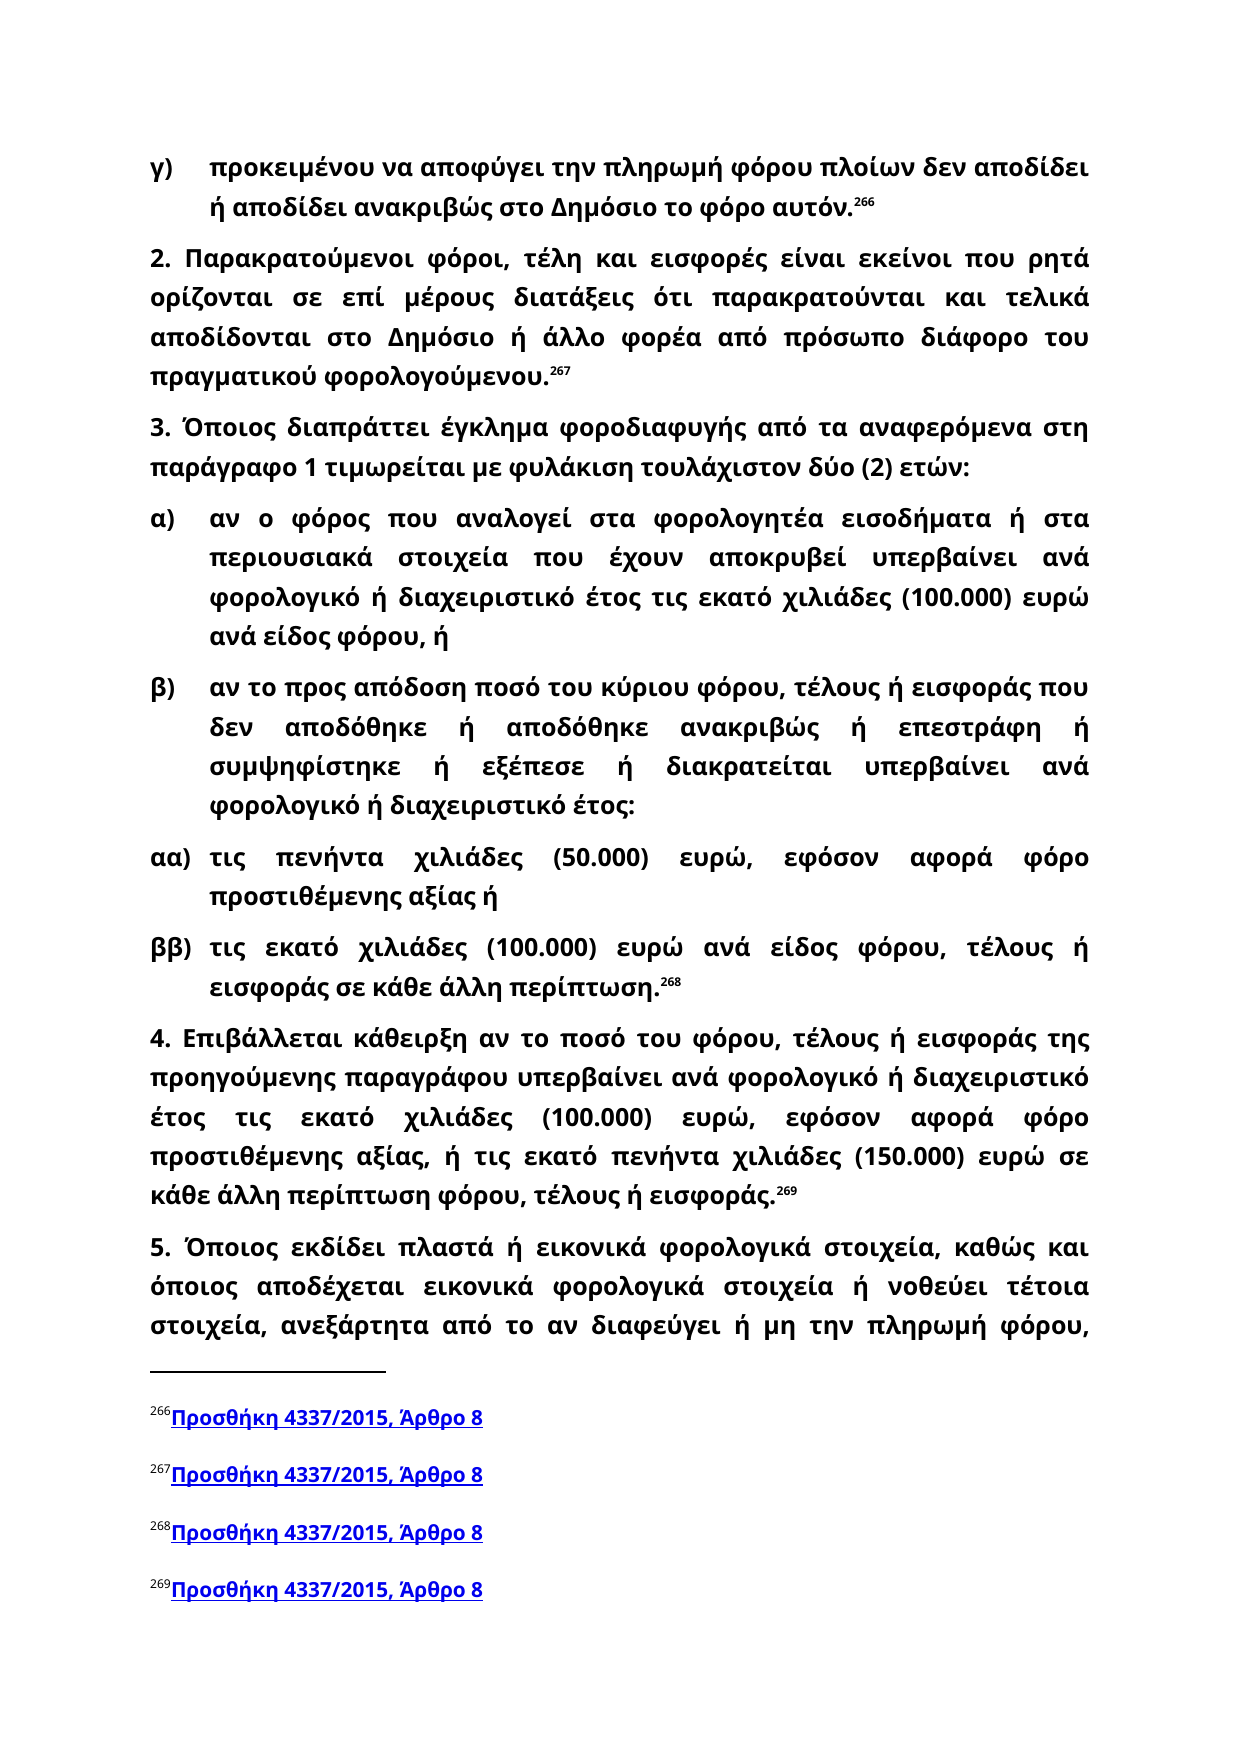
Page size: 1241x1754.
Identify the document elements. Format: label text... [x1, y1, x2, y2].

list ββ) τις εκατό χιλιάδες (100.000) ευρώ ανά είδος φόρου, τέλους ή εισφοράς σε κάθε άλλη περίπτωση. [150, 930, 1090, 1003]
list β) αν το προς απόδοση ποσό του κύριου φόρου, τέλους ή εισφοράς που δεν αποδόθηκε ή αποδόθηκε ανακριβώς ή επεστράφη ή συμψηφίστηκε ή εξέπεσε ή διακρατείται υπερβαίνει ανά φορολογικό ή διαχειριστικό έτος: [150, 670, 1090, 822]
text 3. Όποιος διαπράττει έγκλημα φοροδιαφυγής από τα αναφερόμενα στη παράγραφο 1 τιμωρείται με φυλάκιση τουλάχιστον δύο (2) ετών: [150, 410, 1090, 483]
text 2. Παρακρατούμενοι φόροι, τέλη και εισφορές είναι εκείνοι που ρητά ορίζονται σε επί μέρους διατάξεις ότι παρακρατούνται και τελικά αποδίδονται στο Δημόσιο ή άλλο φορέα από πρόσωπο διάφορο του πραγματικού φορολογούμενου. [150, 241, 1090, 392]
text Προσθήκη 4337/2015, Άρθρο 8 [150, 1576, 1090, 1604]
text Προσθήκη 4337/2015, Άρθρο 8 [150, 1403, 1090, 1431]
list α) αν ο φόρος που αναλογεί στα φορολογητέα εισοδήματα ή στα περιουσιακά στοιχεία που έχουν αποκρυβεί υπερβαίνει ανά φορολογικό ή διαχειριστικό έτος τις εκατό χιλιάδες (100.000) ευρώ ανά είδος φόρου, ή [150, 501, 1090, 652]
text 4. Επιβάλλεται κάθειρξη αν το ποσό του φόρου, τέλους ή εισφοράς της προηγούμενης παραγράφου υπερβαίνει ανά φορολογικό ή διαχειριστικό έτος τις εκατό χιλιάδες (100.000) ευρώ, εφόσον αφορά φόρο προστιθέμενης αξίας, ή τις εκατό πενήντα χιλιάδες (150.000) ευρώ σε κάθε άλλη περίπτωση φόρου, τέλους ή εισφοράς. [150, 1021, 1090, 1212]
text 5. Όποιος εκδίδει πλαστά ή εικονικά φορολογικά στοιχεία, καθώς και όποιος αποδέχεται εικονικά φορολογικά στοιχεία ή νοθεύει τέτοια στοιχεία, ανεξάρτητα από το αν διαφεύγει ή μη την πληρωμή φόρου, [150, 1229, 1090, 1342]
text Προσθήκη 4337/2015, Άρθρο 8 [150, 1518, 1090, 1546]
list γ) προκειμένου να αποφύγει την πληρωμή φόρου πλοίων δεν αποδίδει ή αποδίδει ανακριβώς στο Δημόσιο το φόρο αυτόν. [150, 150, 1090, 223]
list αα) τις πενήντα χιλιάδες (50.000) ευρώ, εφόσον αφορά φόρο προστιθέμενης αξίας ή [150, 839, 1090, 912]
text Προσθήκη 4337/2015, Άρθρο 8 [150, 1460, 1090, 1489]
